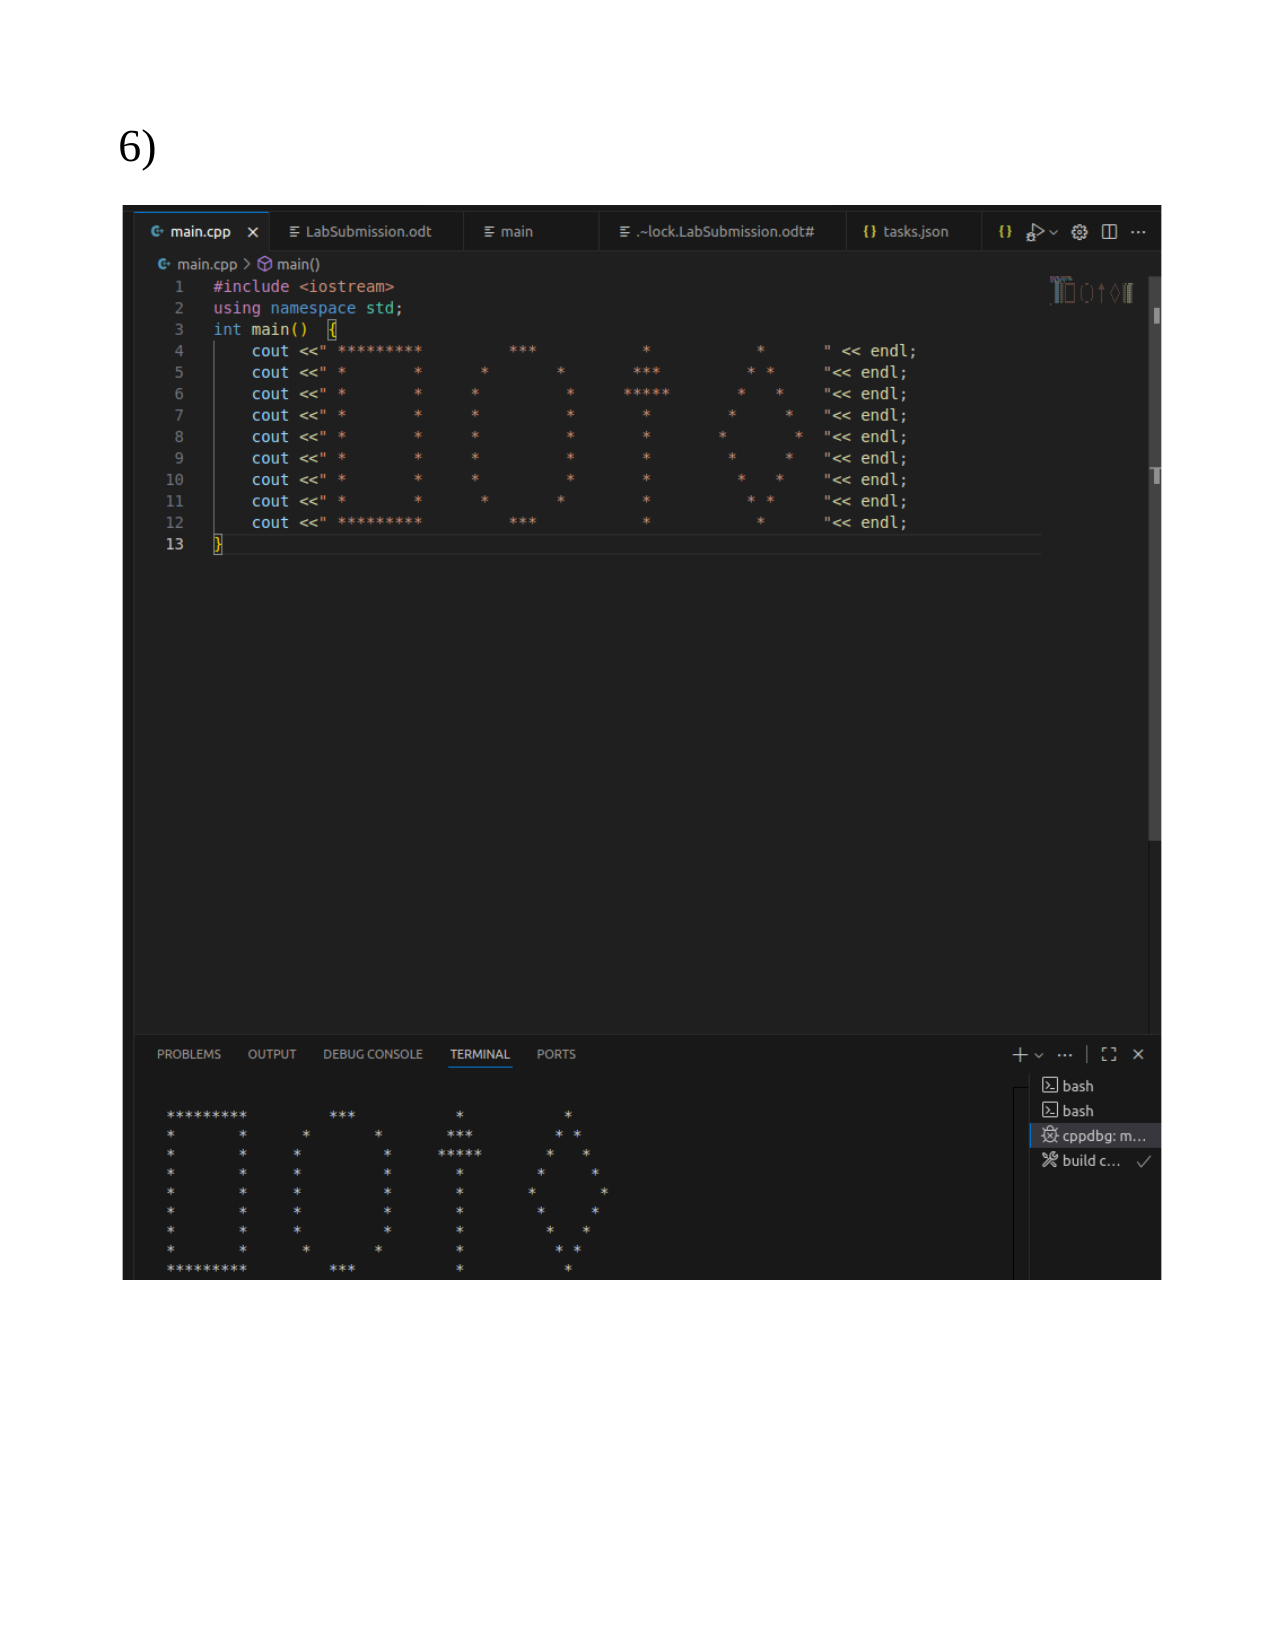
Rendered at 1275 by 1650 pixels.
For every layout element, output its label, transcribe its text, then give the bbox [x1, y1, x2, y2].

picture [122, 205, 1162, 1280]
text 6) [118, 118, 1157, 171]
